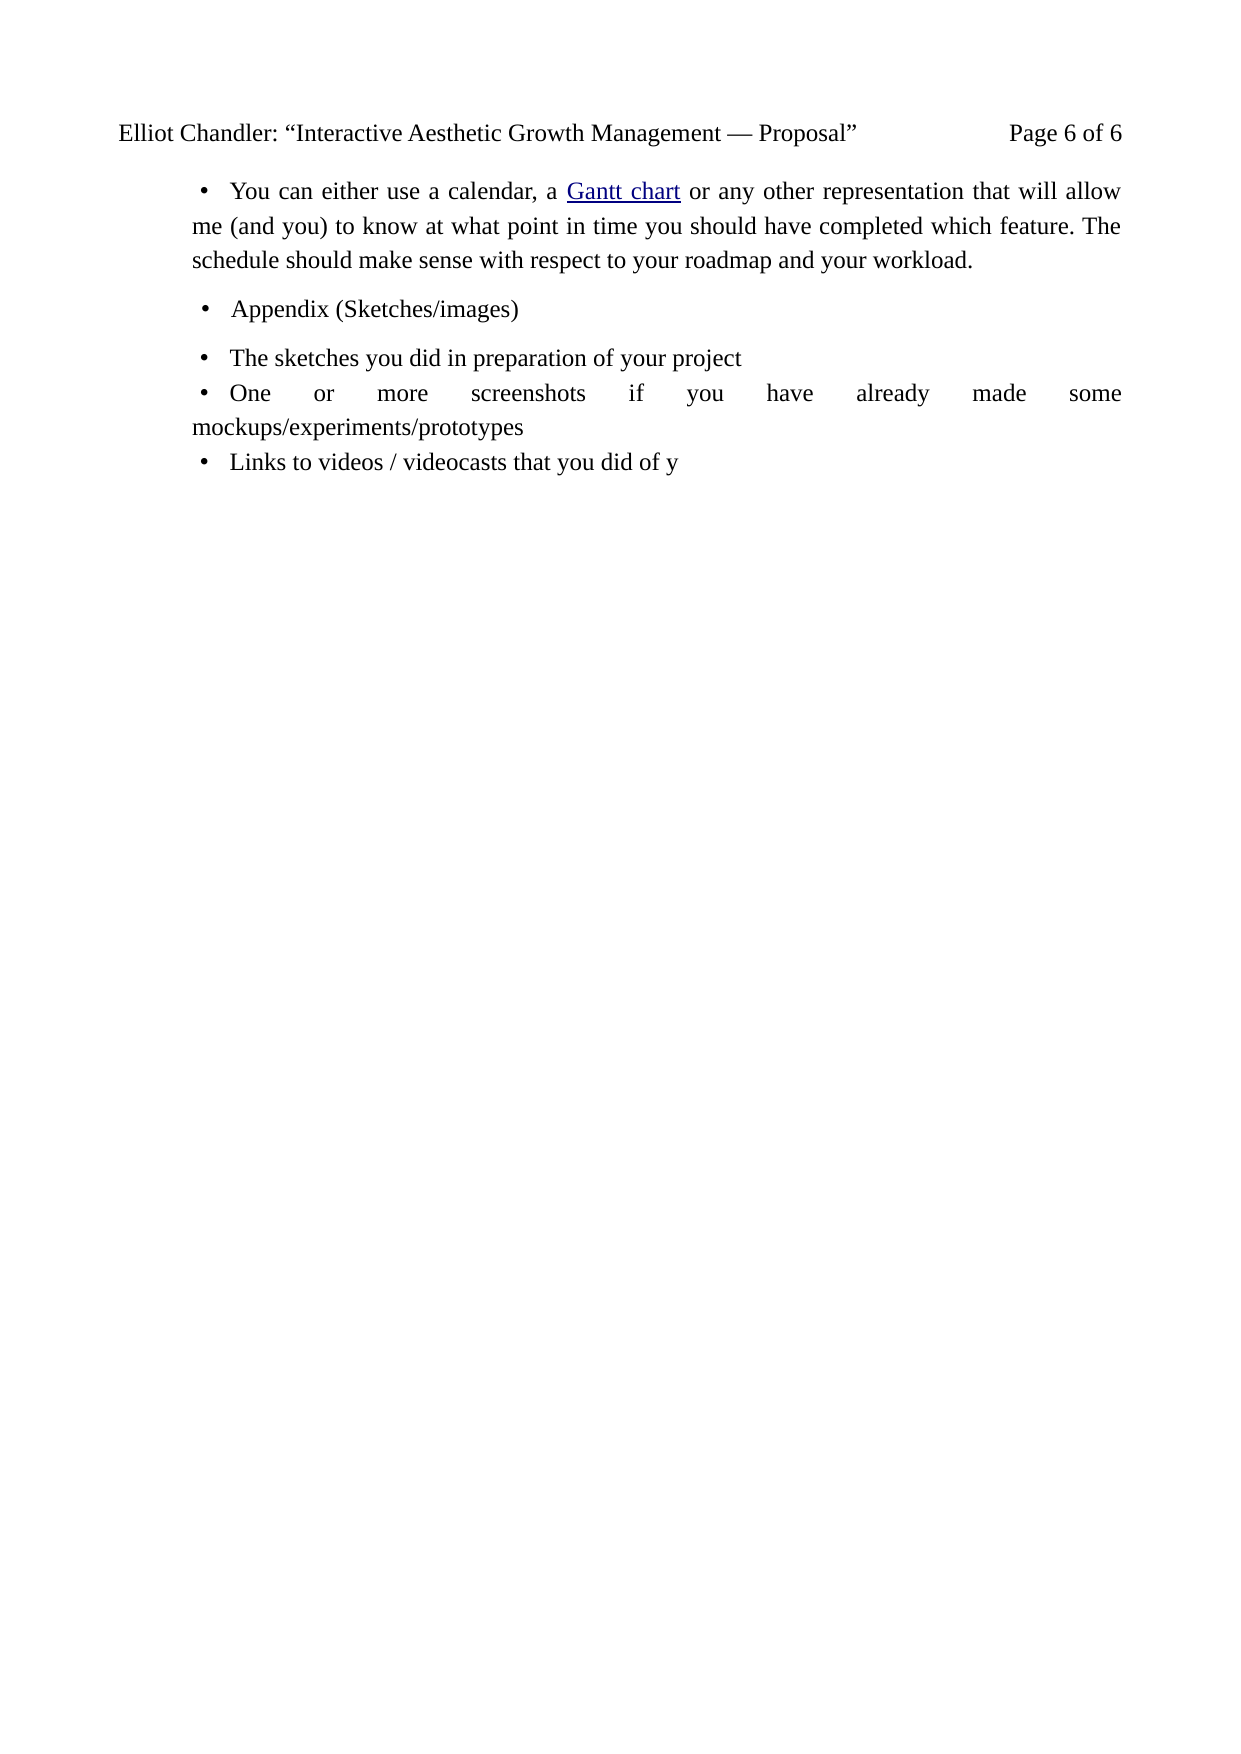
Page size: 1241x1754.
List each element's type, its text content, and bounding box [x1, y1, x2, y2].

list You can either use a calendar, a Gantt chart or any other representation that will allow me (and you) to know at what point in time you should have completed which feature. The schedule should make sense with respect to your roadmap and your workload. [162, 176, 1122, 274]
list The sketches you did in preparation of your project [162, 343, 1122, 372]
list One or more screenshots if you have already made some mockups/experiments/prototypes [162, 378, 1122, 441]
list Appendix (Sketches/images) [164, 294, 1122, 323]
list Links to videos / videocasts that you did of y [162, 447, 1122, 476]
